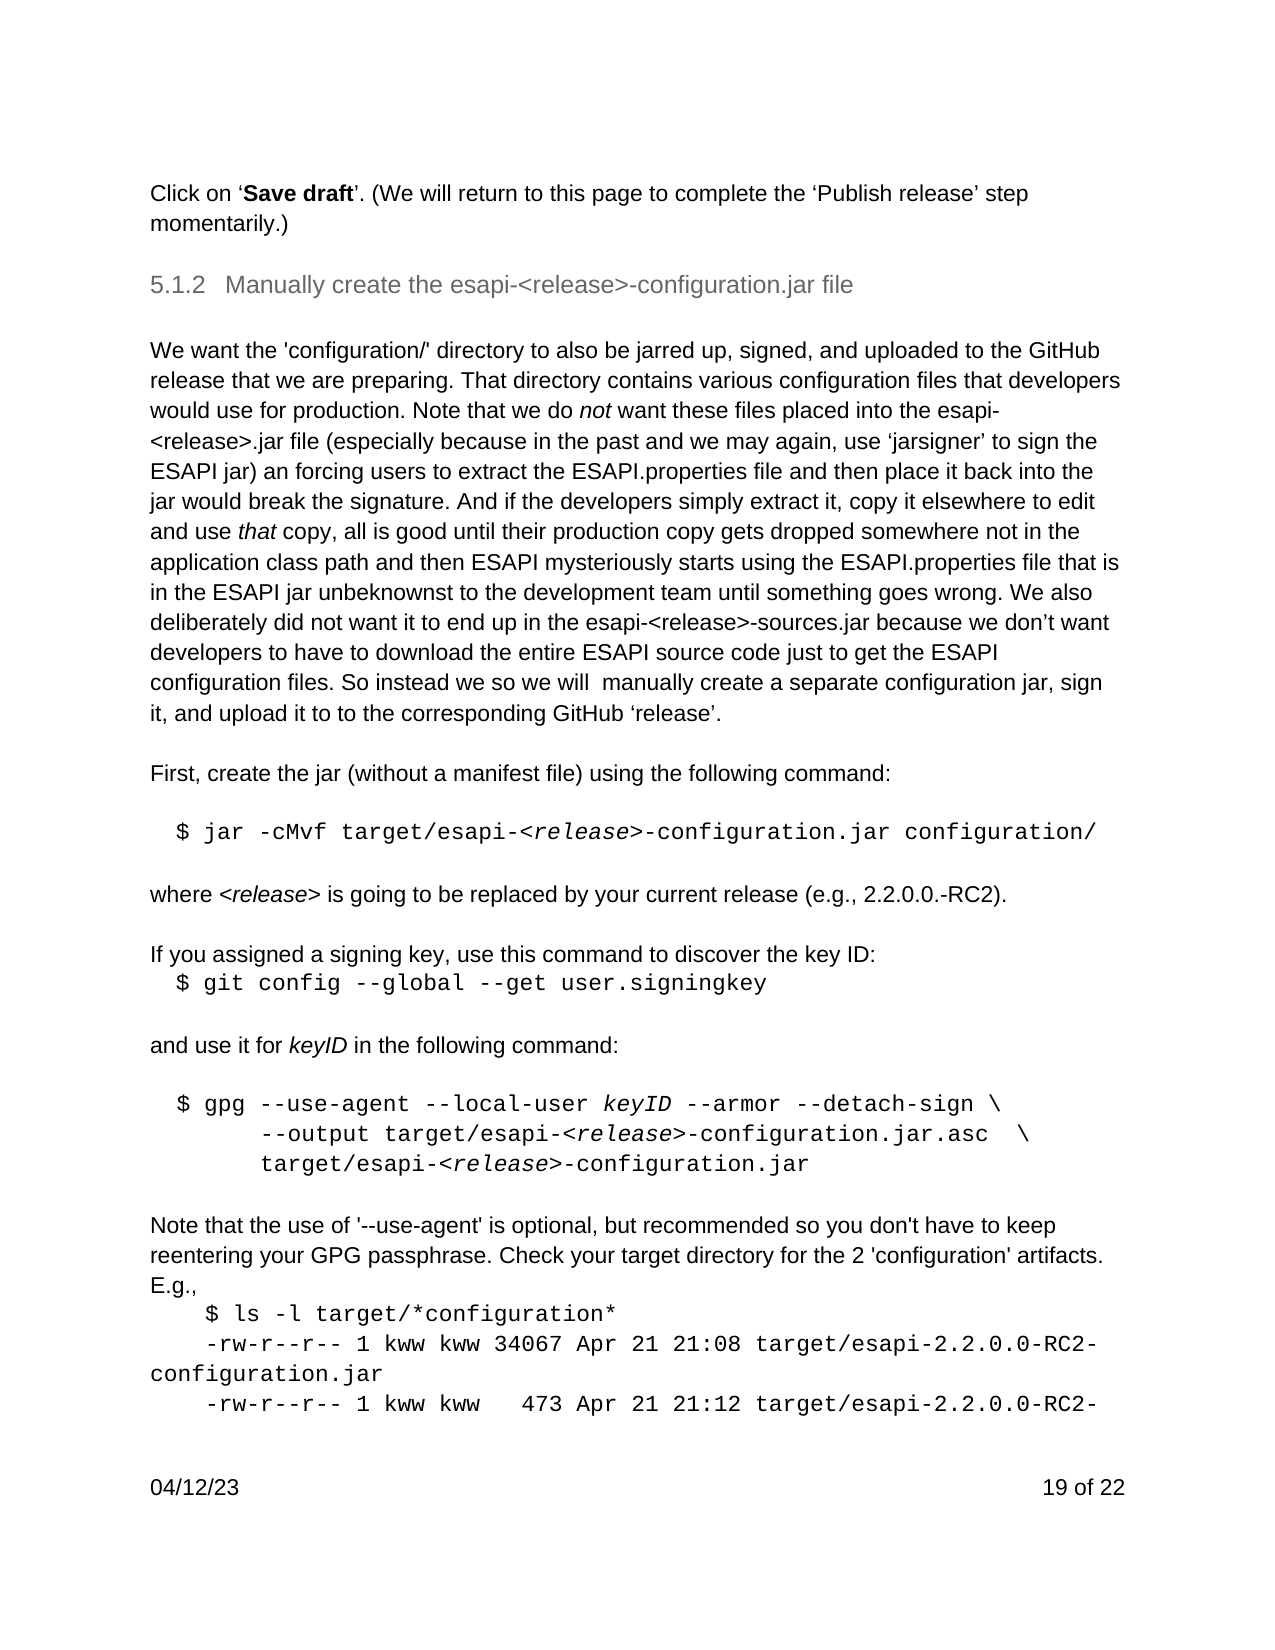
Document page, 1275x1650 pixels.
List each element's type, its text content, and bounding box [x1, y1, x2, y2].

text target/esapi-<release>-configuration.jar [150, 1152, 1125, 1178]
text If you assigned a signing key, use this command to discover the key ID: [150, 941, 1125, 967]
text $ ls -l target/*configuration* [150, 1303, 1125, 1328]
text $ gpg --use-agent --local-user keyID --armor --detach-sign \ [150, 1092, 1125, 1118]
text First, create the jar (without a manifest file) using the following command: [150, 760, 1125, 786]
text $ jar -cMvf target/esapi-<release>-configuration.jar configuration/ [150, 820, 1125, 846]
text --output target/esapi-<release>-configuration.jar.asc \ [150, 1122, 1125, 1148]
text where <release> is going to be replaced by your current release (e.g., 2.2.0.0.-RC2). [150, 881, 1125, 907]
text -rw-r--r-- 1 kww kww 34067 Apr 21 21:08 target/esapi-2.2.0.0-RC2-configuration.jar [150, 1332, 1125, 1388]
text We want the 'configuration/' directory to also be jarred up, signed, and uploaded to the GitHub release that we are preparing. That directory contains various configuration files that developers would use for production. Note that we do not want these files placed into the esapi-<release>.jar file (especially because in the past and we may again, use ‘jarsigner’ to sign the ESAPI jar) an forcing users to extract the ESAPI.properties file and then place it back into the jar would break the signature. And if the developers simply extract it, copy it elsewhere to edit and use that copy, all is good until their production copy gets dropped somewhere not in the application class path and then ESAPI mysteriously starts using the ESAPI.properties file that is in the ESAPI jar unbeknownst to the development team until something goes wrong. We also deliberately did not want it to end up in the esapi-<release>-sources.jar because we don’t want developers to have to download the entire ESAPI source code just to get the ESAPI configuration files. So instead we so we will manually create a separate configuration jar, sign it, and upload it to to the corresponding GitHub ‘release’. [150, 337, 1125, 726]
text Note that the use of '--use-agent' is optional, but recommended so you don't have to keep reentering your GPG passphrase. Check your target directory for the 2 'configuration' artifacts. E.g., [150, 1212, 1125, 1299]
text -rw-r--r-- 1 kww kww 473 Apr 21 21:12 target/esapi-2.2.0.0-RC2- [150, 1392, 1125, 1418]
text $ git config --global --get user.signingkey [150, 971, 1125, 997]
text Click on ‘Save draft’. (We will return to this page to complete the ‘Publish release’ step momentarily.) [150, 180, 1125, 237]
text and use it for keyID in the following command: [150, 1032, 1125, 1058]
subtitle Manually create the esapi-<release>-configuration.jar file [150, 270, 1125, 298]
